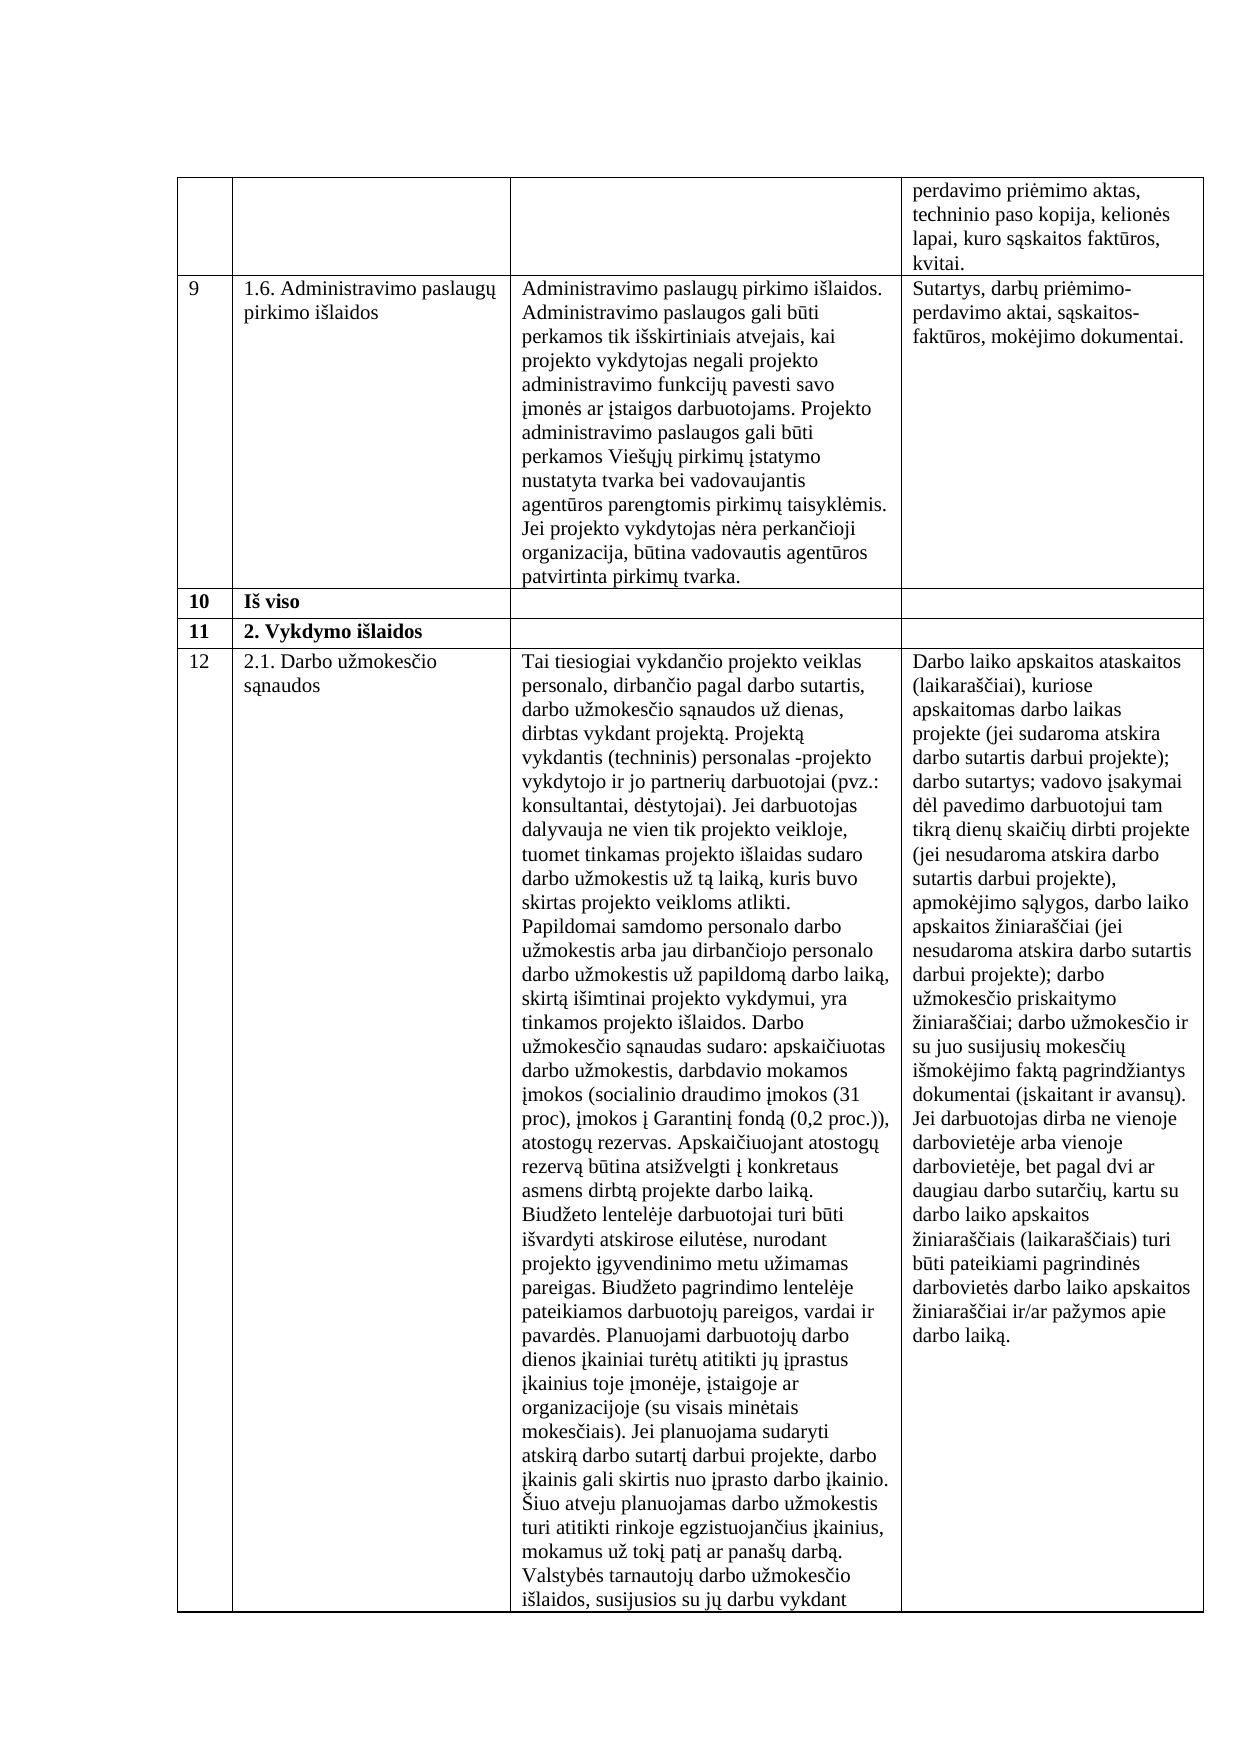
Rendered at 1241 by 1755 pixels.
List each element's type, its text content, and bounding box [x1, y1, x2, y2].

table_cell 12 [178, 649, 232, 1611]
table_cell 2.1. Darbo užmokesčio sąnaudos [233, 649, 510, 1611]
table_cell Sutartys, darbų priėmimo-perdavimo aktai, sąskaitos-faktūros, mokėjimo dokumentai. [902, 276, 1203, 588]
table_cell [511, 178, 901, 274]
table_cell 10 [178, 589, 232, 618]
table_cell 9 [178, 276, 232, 588]
table_cell Iš viso [233, 589, 510, 618]
table_cell [902, 619, 1203, 648]
table_cell Administravimo paslaugų pirkimo išlaidos. Administravimo paslaugos gali būti perkamos tik išskirtiniais atvejais, kai projekto vykdytojas negali projekto administravimo funkcijų pavesti savo įmonės ar įstaigos darbuotojams. Projekto administravimo paslaugos gali būti perkamos Viešųjų pirkimų įstatymo nustatyta tvarka bei vadovaujantis agentūros parengtomis pirkimų taisyklėmis. Jei projekto vykdytojas nėra perkančioji organizacija, būtina vadovautis agentūros patvirtinta pirkimų tvarka. [511, 276, 901, 588]
table_cell [511, 589, 901, 618]
table_cell [902, 589, 1203, 618]
table_cell 1.6. Administravimo paslaugų pirkimo išlaidos [233, 276, 510, 588]
table_cell 2. Vykdymo išlaidos [233, 619, 510, 648]
table_cell perdavimo priėmimo aktas, techninio paso kopija, kelionės lapai, kuro sąskaitos faktūros, kvitai. [902, 178, 1203, 274]
table_cell Darbo laiko apskaitos ataskaitos (laikaraščiai), kuriose apskaitomas darbo laikas projekte (jei sudaroma atskira darbo sutartis darbui projekte); darbo sutartys; vadovo įsakymai dėl pavedimo darbuotojui tam tikrą dienų skaičių dirbti projekte (jei nesudaroma atskira darbo sutartis darbui projekte), apmokėjimo sąlygos, darbo laiko apskaitos žiniaraščiai (jei nesudaroma atskira darbo sutartis darbui projekte); darbo užmokesčio priskaitymo žiniaraščiai; darbo užmokesčio ir su juo susijusių mokesčių išmokėjimo faktą pagrindžiantys dokumentai (įskaitant ir avansų). Jei darbuotojas dirba ne vienoje darbovietėje arba vienoje darbovietėje, bet pagal dvi ar daugiau darbo sutarčių, kartu su darbo laiko apskaitos žiniaraščiais (laikaraščiais) turi būti pateikiami pagrindinės darbovietės darbo laiko apskaitos žiniaraščiai ir/ar pažymos apie darbo laiką. [902, 649, 1203, 1611]
table_cell [233, 178, 510, 274]
table_cell Tai tiesiogiai vykdančio projekto veiklas personalo, dirbančio pagal darbo sutartis, darbo užmokesčio sąnaudos už dienas, dirbtas vykdant projektą. Projektą vykdantis (techninis) personalas -projekto vykdytojo ir jo partnerių darbuotojai (pvz.: konsultantai, dėstytojai). Jei darbuotojas dalyvauja ne vien tik projekto veikloje, tuomet tinkamas projekto išlaidas sudaro darbo užmokestis už tą laiką, kuris buvo skirtas projekto veikloms atlikti. Papildomai samdomo personalo darbo užmokestis arba jau dirbančiojo personalo darbo užmokestis už papildomą darbo laiką, skirtą išimtinai projekto vykdymui, yra tinkamos projekto išlaidos. Darbo užmokesčio sąnaudas sudaro: apskaičiuotas darbo užmokestis, darbdavio mokamos įmokos (socialinio draudimo įmokos (31 proc), įmokos į Garantinį fondą (0,2 proc.)), atostogų rezervas. Apskaičiuojant atostogų rezervą būtina atsižvelgti į konkretaus asmens dirbtą projekte darbo laiką. Biudžeto lentelėje darbuotojai turi būti išvardyti atskirose eilutėse, nurodant projekto įgyvendinimo metu užimamas pareigas. Biudžeto pagrindimo lentelėje pateikiamos darbuotojų pareigos, vardai ir pavardės. Planuojami darbuotojų darbo dienos įkainiai turėtų atitikti jų įprastus įkainius toje įmonėje, įstaigoje ar organizacijoje (su visais minėtais mokesčiais). Jei planuojama sudaryti atskirą darbo sutartį darbui projekte, darbo įkainis gali skirtis nuo įprasto darbo įkainio. Šiuo atveju planuojamas darbo užmokestis turi atitikti rinkoje egzistuojančius įkainius, mokamus už tokį patį ar panašų darbą. Valstybės tarnautojų darbo užmokesčio išlaidos, susijusios su jų darbu vykdant [511, 649, 901, 1611]
table_cell 11 [178, 619, 232, 648]
table_cell [511, 619, 901, 648]
table_cell [178, 178, 232, 274]
